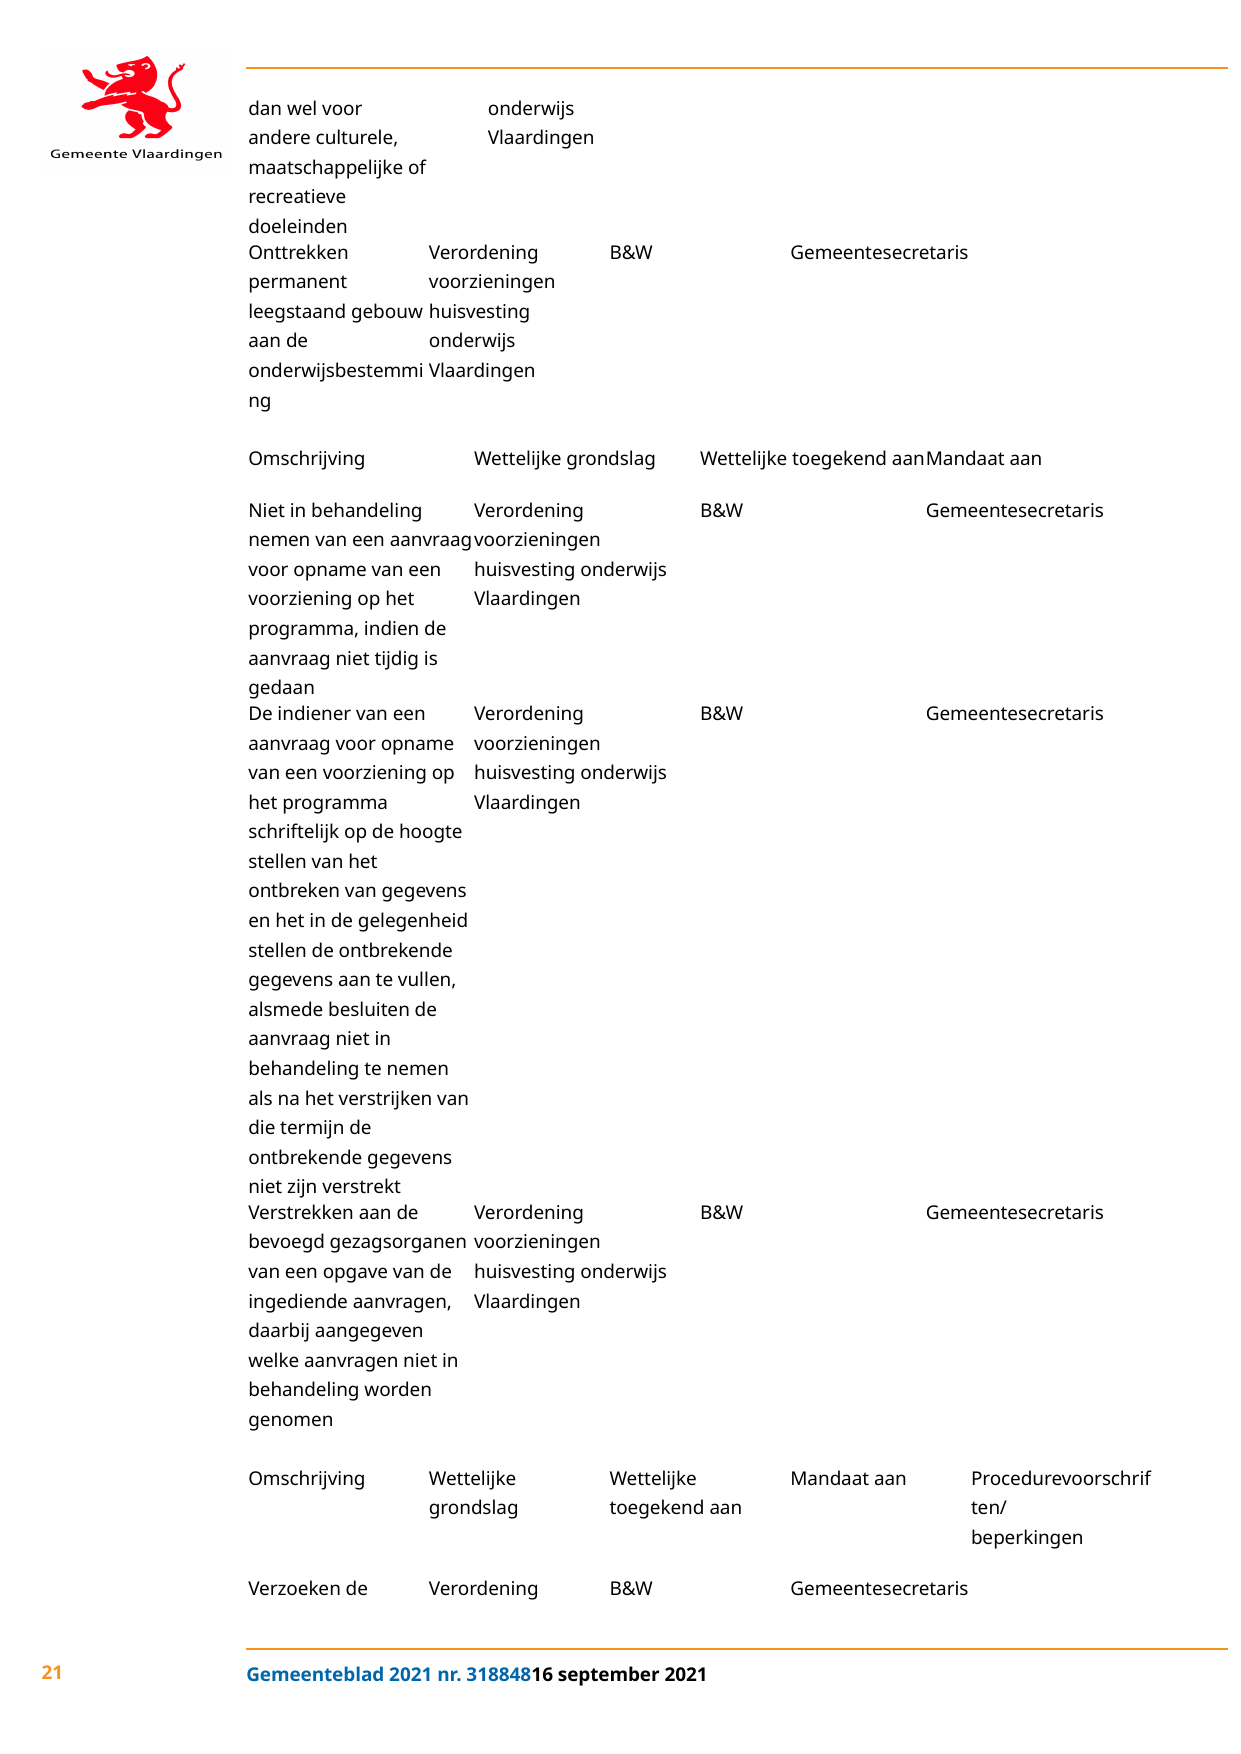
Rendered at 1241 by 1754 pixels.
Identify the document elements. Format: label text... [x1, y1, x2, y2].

table_cell [609, 1550, 790, 1576]
table_cell Verordening voorzieningen huisvesting onderwijs Vlaardingen [474, 1199, 700, 1432]
table_header Wettelijke toegekend aan [700, 445, 926, 471]
table_header Omschrijving [248, 1465, 429, 1550]
table_cell [700, 471, 926, 497]
table_cell Gemeentesecretaris [790, 239, 971, 412]
table_cell Gemeentesecretaris [790, 1576, 971, 1601]
table_cell B&W [700, 700, 926, 1199]
table_cell dan wel voor andere culturele, maatschappelijke of recreatieve doeleinden [248, 95, 429, 239]
table_cell B&W [609, 1576, 790, 1601]
table_cell Verordening [429, 1576, 609, 1601]
table_cell [429, 1550, 609, 1576]
table_cell Gemeentesecretaris [926, 1199, 1152, 1432]
table_cell Verzoeken de [248, 1576, 429, 1601]
table_header Omschrijving [248, 445, 474, 471]
table_header Wettelijke toegekend aan [609, 1465, 790, 1550]
table_cell Niet in behandeling nemen van een aanvraag voor opname van een voorziening op het programma, indien de aanvraag niet tijdig is gedaan [248, 497, 474, 700]
table_cell B&W [700, 1199, 926, 1432]
table_cell [971, 95, 1152, 239]
table_header Procedurevoorschriften/ beperkingen [971, 1465, 1152, 1550]
table_cell Verordening voorzieningen huisvesting onderwijs Vlaardingen [474, 700, 700, 1199]
table_cell [926, 471, 1152, 497]
table_header Wettelijke grondslag [474, 445, 700, 471]
table_header Mandaat aan [926, 445, 1152, 471]
table_cell B&W [609, 239, 790, 412]
picture [41, 47, 231, 172]
table_cell [790, 1550, 971, 1576]
table_cell Gemeentesecretaris [926, 497, 1152, 700]
table_cell [474, 471, 700, 497]
table_cell De indiener van een aanvraag voor opname van een voorziening op het programma schriftelijk op de hoogte stellen van het ontbreken van gegevens en het in de gelegenheid stellen de ontbrekende gegevens aan te vullen, alsmede besluiten de aanvraag niet in behandeling te nemen als na het verstrijken van die termijn de ontbrekende gegevens niet zijn verstrekt [248, 700, 474, 1199]
table_cell [971, 239, 1152, 412]
table_cell [248, 1550, 429, 1576]
table_cell Onttrekken permanent leegstaand gebouw aan de onderwijsbestemming [248, 239, 429, 412]
table_cell [790, 95, 971, 239]
table_cell Gemeentesecretaris [926, 700, 1152, 1199]
table_cell B&W [700, 497, 926, 700]
table_cell [609, 95, 790, 239]
table_cell [971, 1550, 1152, 1576]
table_cell onderwijs Vlaardingen [429, 95, 609, 239]
table_header Mandaat aan [790, 1465, 971, 1550]
table_cell Verordening voorzieningen huisvesting onderwijs Vlaardingen [474, 497, 700, 700]
table_cell [971, 1576, 1152, 1601]
table_cell Verordening voorzieningen huisvesting onderwijs Vlaardingen [429, 239, 609, 412]
table_header Wettelijke grondslag [429, 1465, 609, 1550]
table_cell Verstrekken aan de bevoegd gezagsorganen van een opgave van de ingediende aanvragen, daarbij aangegeven welke aanvragen niet in behandeling worden genomen [248, 1199, 474, 1432]
table_cell [248, 471, 474, 497]
